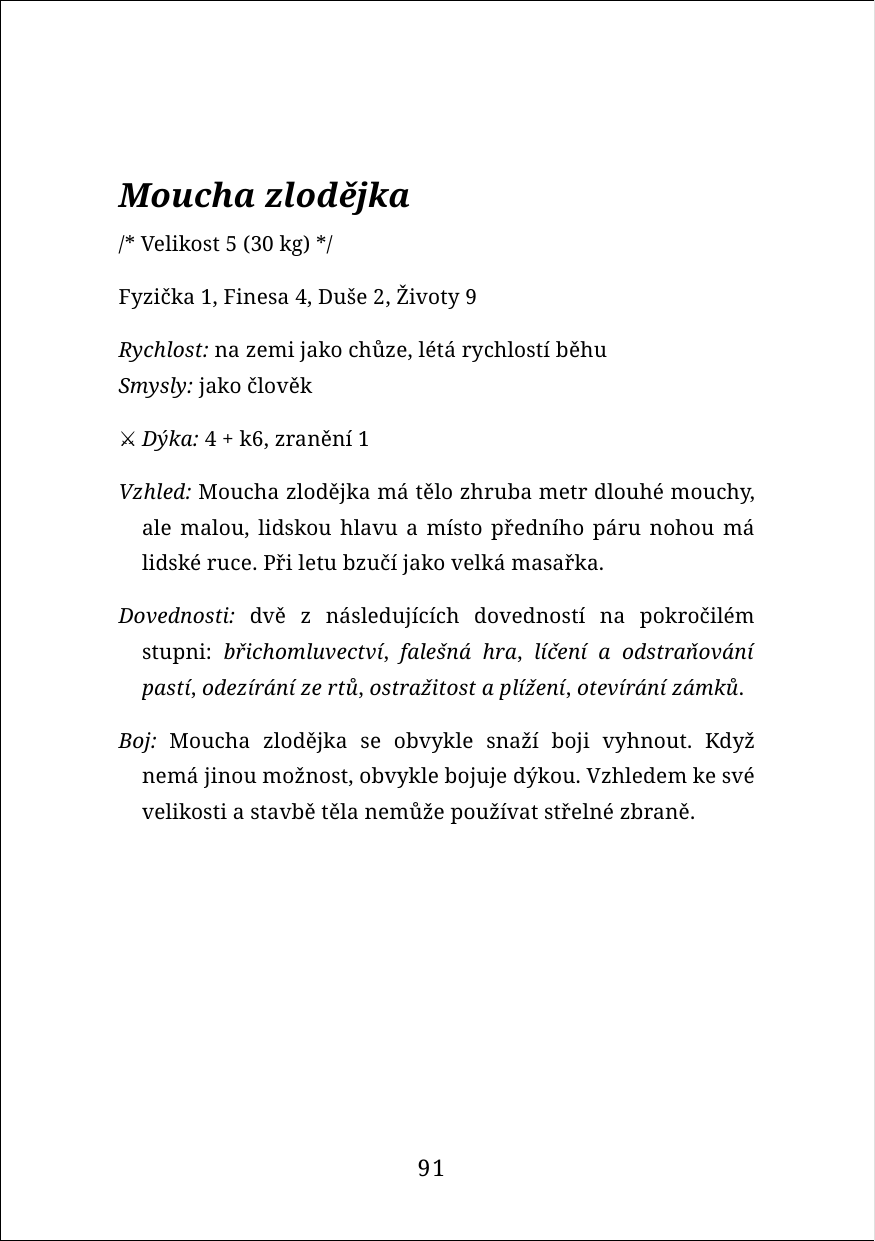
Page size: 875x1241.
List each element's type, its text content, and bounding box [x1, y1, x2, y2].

text Smysly: jako člověk [118, 371, 756, 399]
text Dovednosti: dvě z následujících dovedností na pokročilém stupni: břichomluvectví, falešná hra, líčení a odstraňování pastí, odezírání ze rtů, ostražitost a plížení, otevírání zámků. [118, 602, 756, 701]
subtitle Moucha zlodějka [118, 172, 756, 217]
text Rychlost: na zemi jako chůze, létá rychlostí běhu [118, 335, 756, 364]
text ⚔ Dýka: 4 + k6, zranění 1 [118, 424, 756, 453]
text /* Velikost 5 (30 kg) */ [118, 229, 756, 257]
text Fyzička 1, Finesa 4, Duše 2, Životy 9 [118, 282, 756, 311]
text Vzhled: Moucha zlodějka má tělo zhruba metr dlouhé mouchy, ale malou, lidskou hlavu a místo předního páru nohou má lidské ruce. Při letu bzučí jako velká masařka. [118, 477, 756, 577]
text Boj: Moucha zlodějka se obvykle snaží boji vyhnout. Když nemá jinou možnost, obvykle bojuje dýkou. Vzhledem ke své velikosti a stavbě těla nemůže používat střelné zbraně. [118, 726, 756, 825]
